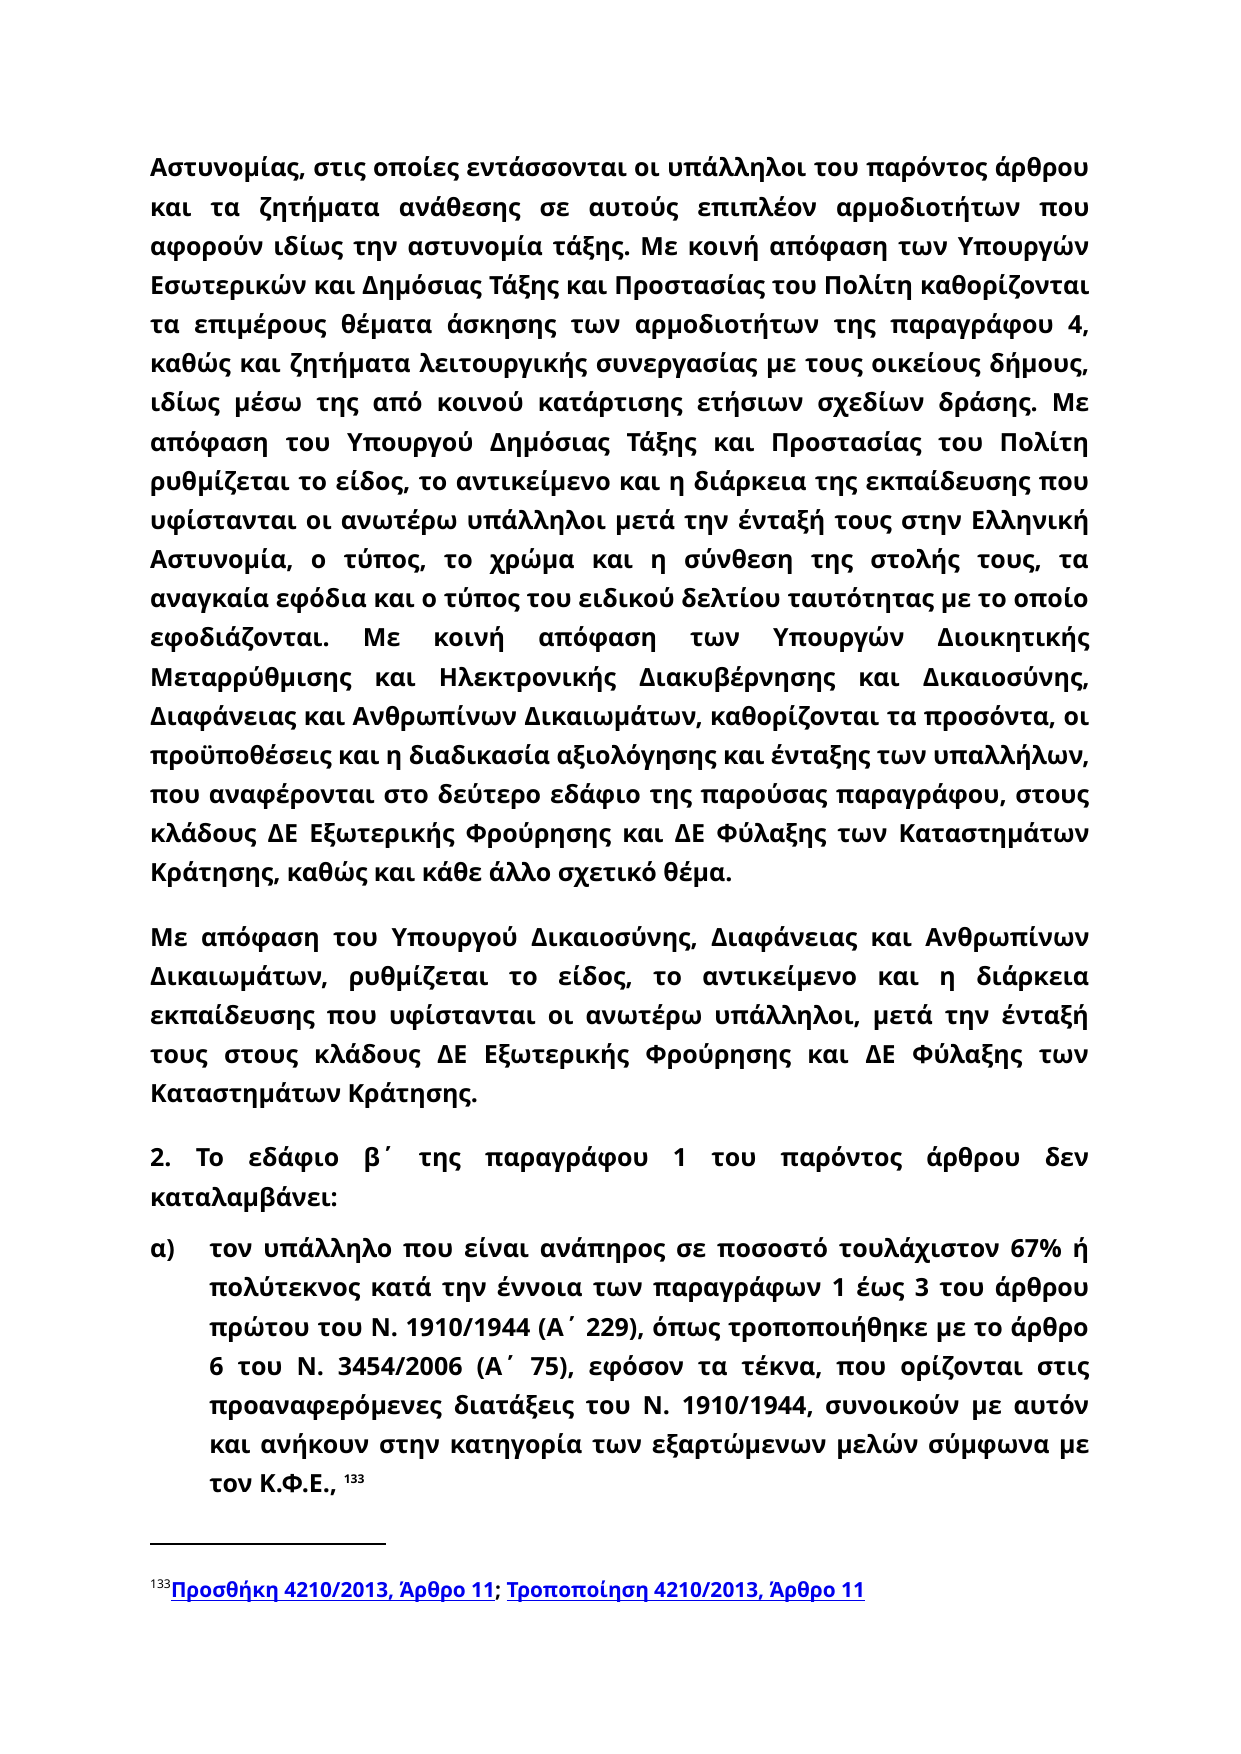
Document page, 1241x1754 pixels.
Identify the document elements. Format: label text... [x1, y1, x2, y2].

text Αστυνομίας, στις οποίες εντάσσονται οι υπάλληλοι του παρόντος άρθρου και τα ζητήματα ανάθεσης σε αυτούς επιπλέον αρμοδιοτήτων που αφορούν ιδίως την αστυνομία τάξης. Με κοινή απόφαση των Υπουργών Εσωτερικών και Δημόσιας Τάξης και Προστασίας του Πολίτη καθορίζονται τα επιμέρους θέματα άσκησης των αρμοδιοτήτων της παραγράφου 4, καθώς και ζητήματα λειτουργικής συνεργασίας με τους οικείους δήμους, ιδίως μέσω της από κοινού κατάρτισης ετήσιων σχεδίων δράσης. Με απόφαση του Υπουργού Δημόσιας Τάξης και Προστασίας του Πολίτη ρυθμίζεται το είδος, το αντικείμενο και η διάρκεια της εκπαίδευσης που υφίστανται οι ανωτέρω υπάλληλοι μετά την ένταξή τους στην Ελληνική Αστυνομία, ο τύπος, το χρώμα και η σύνθεση της στολής τους, τα αναγκαία εφόδια και ο τύπος του ειδικού δελτίου ταυτότητας με το οποίο εφοδιάζονται. Με κοινή απόφαση των Υπουργών Διοικητικής Μεταρρύθμισης και Ηλεκτρονικής Διακυβέρνησης και Δικαιοσύνης, Διαφάνειας και Ανθρωπίνων Δικαιωμάτων, καθορίζονται τα προσόντα, οι προϋποθέσεις και η διαδικασία αξιολόγησης και ένταξης των υπαλλήλων, που αναφέρονται στο δεύτερο εδάφιο της παρούσας παραγράφου, στους κλάδους ΔΕ Εξωτερικής Φρούρησης και ΔΕ Φύλαξης των Καταστημάτων Κράτησης, καθώς και κάθε άλλο σχετικό θέμα. [150, 150, 1090, 889]
text 2. Το εδάφιο β΄ της παραγράφου 1 του παρόντος άρθρου δεν καταλαμβάνει: [150, 1140, 1090, 1213]
text Προσθήκη 4210/2013, Άρθρο 11; Τροποποίηση 4210/2013, Άρθρο 11 [150, 1576, 1090, 1604]
text Με απόφαση του Υπουργού Δικαιοσύνης, Διαφάνειας και Ανθρωπίνων Δικαιωμάτων, ρυθμίζεται το είδος, το αντικείμενο και η διάρκεια εκπαίδευσης που υφίστανται οι ανωτέρω υπάλληλοι, μετά την ένταξή τους στους κλάδους ΔΕ Εξωτερικής Φρούρησης και ΔΕ Φύλαξης των Καταστημάτων Κράτησης. [150, 919, 1090, 1110]
list α) τον υπάλληλο που είναι ανάπηρος σε ποσοστό τουλάχιστον 67% ή πολύτεκνος κατά την έννοια των παραγράφων 1 έως 3 του άρθρου πρώτου του Ν. 1910/1944 (Α΄ 229), όπως τροποποιήθηκε με το άρθρο 6 του Ν. 3454/2006 (Α΄ 75), εφόσον τα τέκνα, που ορίζονται στις προαναφερόμενες διατάξεις του Ν. 1910/1944, συνοικούν με αυτόν και ανήκουν στην κατηγορία των εξαρτώμενων μελών σύμφωνα με τον Κ.Φ.Ε., [150, 1231, 1090, 1500]
